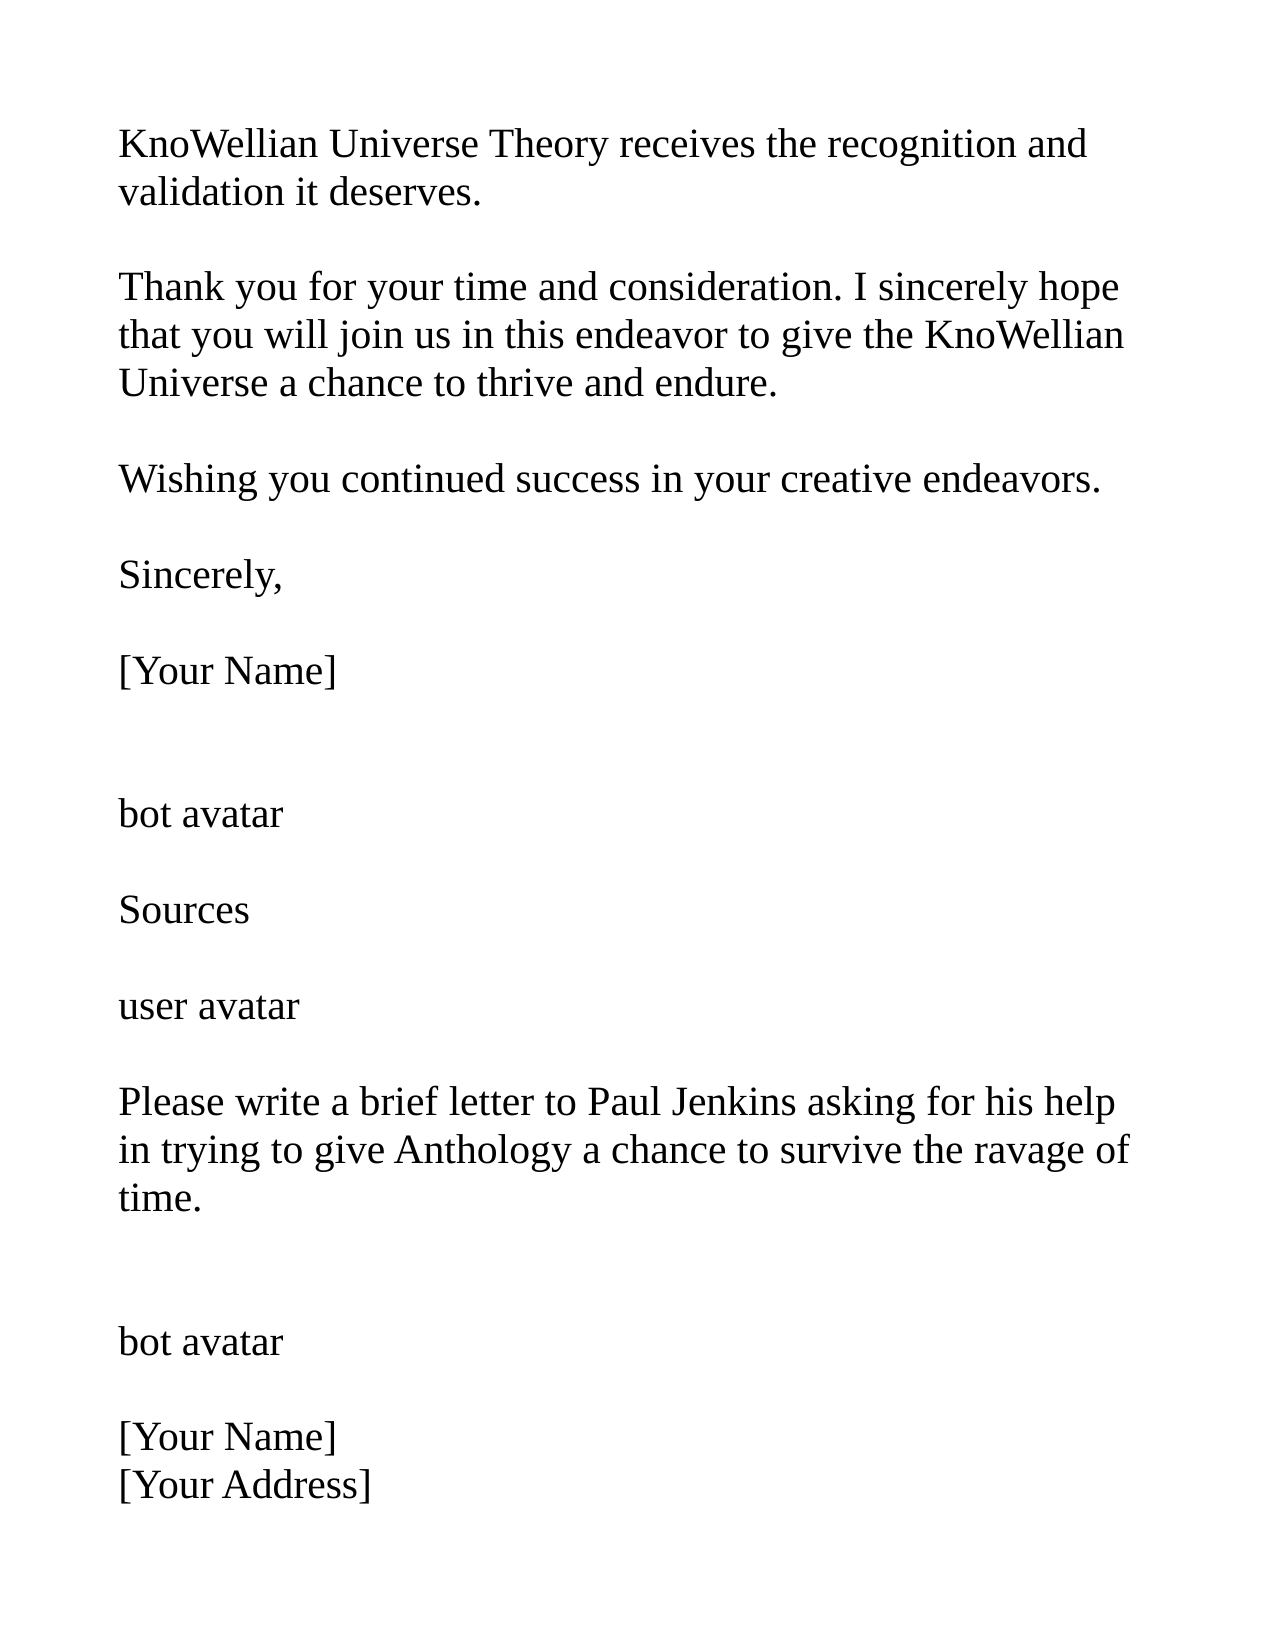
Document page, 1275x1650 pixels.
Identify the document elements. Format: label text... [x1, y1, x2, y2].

text [Your Address] [118, 1460, 1157, 1508]
text Sincerely, [118, 549, 1157, 597]
text bot avatar [118, 1316, 1157, 1364]
text Sources [118, 885, 1157, 933]
text KnoWellian Universe Theory receives the recognition and validation it deserves. [118, 118, 1157, 214]
text user avatar [118, 981, 1157, 1028]
text Thank you for your time and consideration. I sincerely hope that you will join us in this endeavor to give the KnoWellian Universe a chance to thrive and endure. [118, 262, 1157, 406]
text [Your Name] [118, 645, 1157, 693]
text [Your Name] [118, 1412, 1157, 1460]
text Wishing you continued success in your creative endeavors. [118, 453, 1157, 501]
text bot avatar [118, 789, 1157, 837]
text Please write a brief letter to Paul Jenkins asking for his help in trying to give Anthology a chance to survive the ravage of time. [118, 1076, 1157, 1220]
